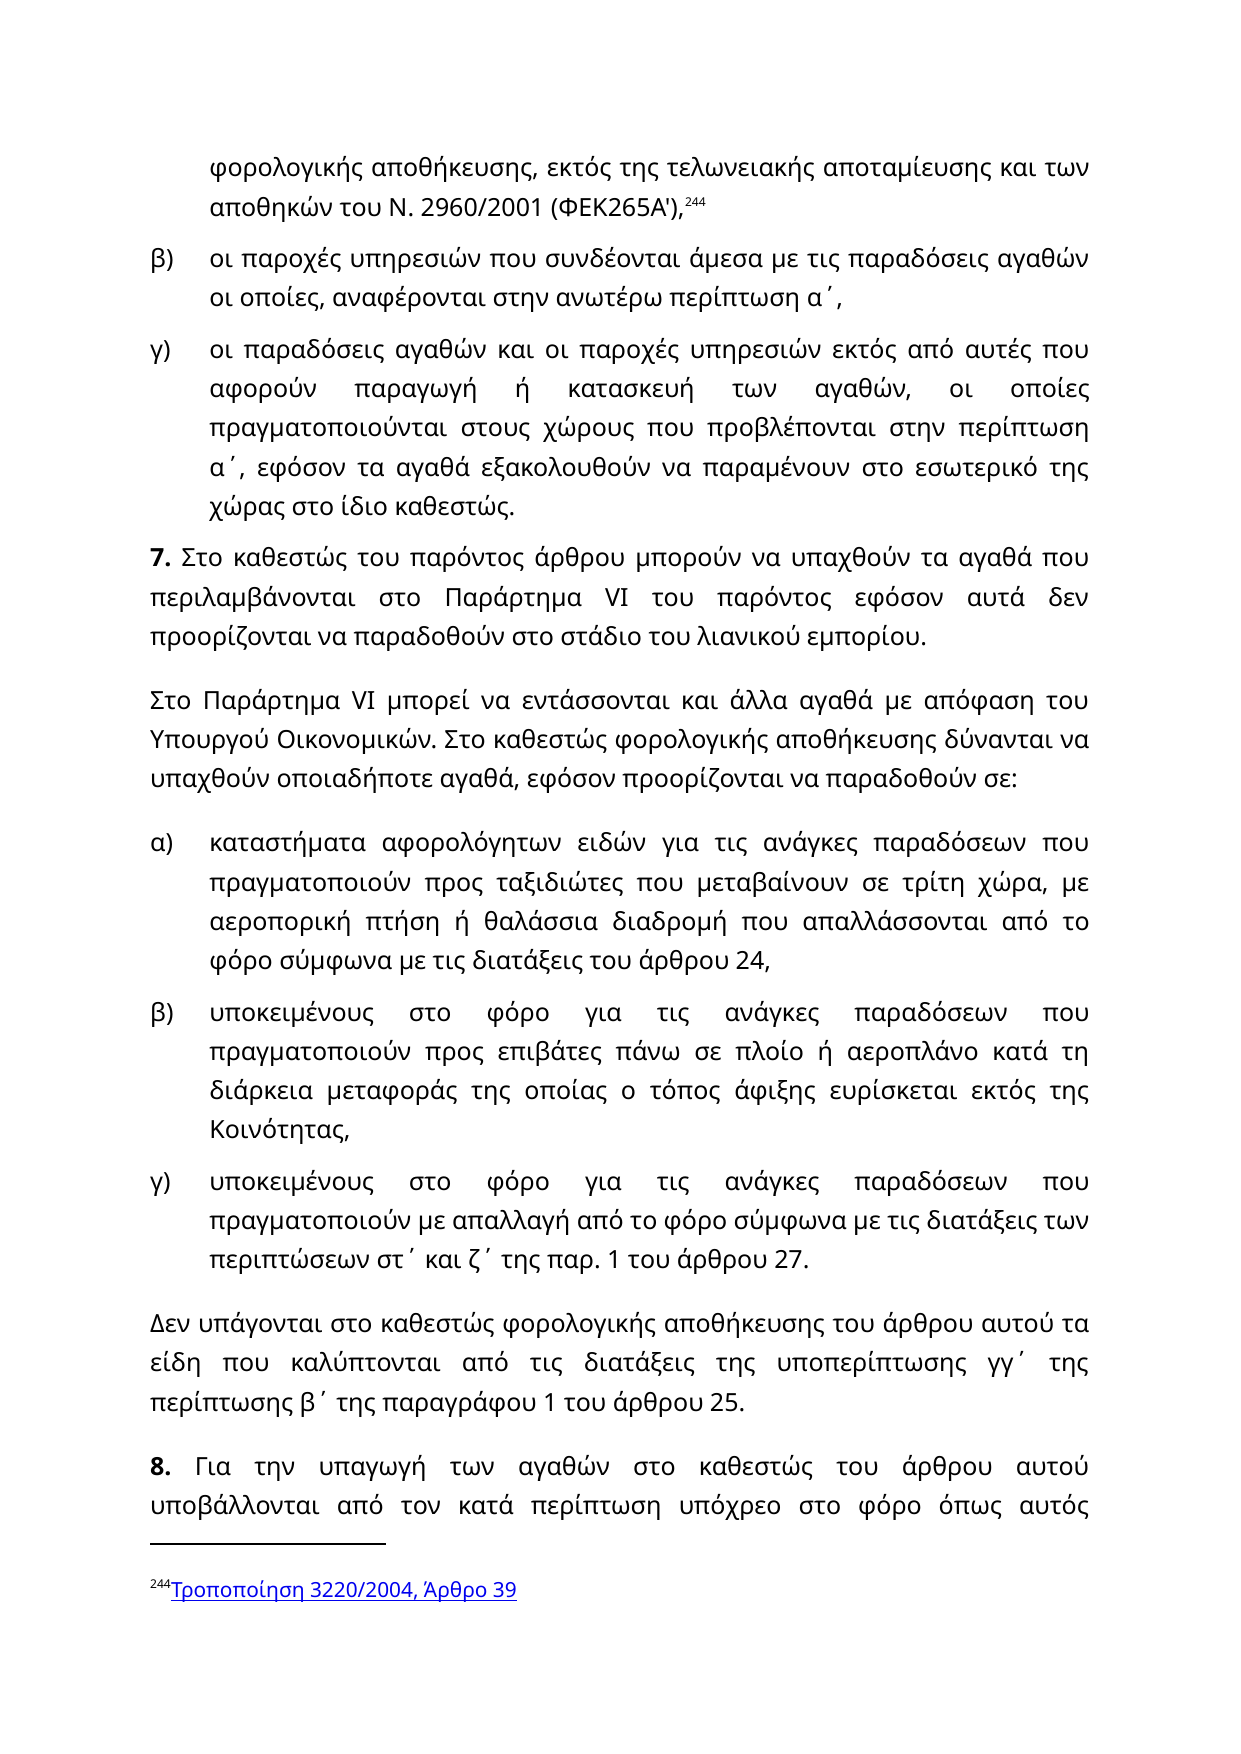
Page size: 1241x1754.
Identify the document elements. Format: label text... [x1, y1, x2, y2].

list β) οι παροχές υπηρεσιών που συνδέονται άμεσα με τις παραδόσεις αγαθών οι οποίες, αναφέρονται στην ανωτέρω περίπτωση α΄, [150, 241, 1090, 314]
list φορολογικής αποθήκευσης, εκτός της τελωνειακής αποταμίευσης και των αποθηκών του Ν. 2960/2001 (ΦΕΚ265Α'), [150, 150, 1090, 223]
text Δεν υπάγονται στο καθεστώς φορολογικής αποθήκευσης του άρθρου αυτού τα είδη που καλύπτονται από τις διατάξεις της υποπερίπτωσης γγ΄ της περίπτωσης β΄ της παραγράφου 1 του άρθρου 25. [150, 1306, 1090, 1418]
list γ) υποκειμένους στο φόρο για τις ανάγκες παραδόσεων που πραγματοποιούν με απαλλαγή από το φόρο σύμφωνα με τις διατάξεις των περιπτώσεων στ΄ και ζ΄ της παρ. 1 του άρθρου 27. [150, 1163, 1090, 1276]
text 8. Για την υπαγωγή των αγαθών στο καθεστώς του άρθρου αυτού υποβάλλονται από τον κατά περίπτωση υπόχρεο στο φόρο όπως αυτός [150, 1448, 1090, 1522]
list α) καταστήματα αφορολόγητων ειδών για τις ανάγκες παραδόσεων που πραγματοποιούν προς ταξιδιώτες που μεταβαίνουν σε τρίτη χώρα, με αεροπορική πτήση ή θαλάσσια διαδρομή που απαλλάσσονται από το φόρο σύμφωνα με τις διατάξεις του άρθρου 24, [150, 825, 1090, 977]
text 7. Στο καθεστώς του παρόντος άρθρου μπορούν να υπαχθούν τα αγαθά που περιλαμβάνονται στο Παράρτημα VI του παρόντος εφόσον αυτά δεν προορίζονται να παραδοθούν στο στάδιο του λιανικού εμπορίου. [150, 540, 1090, 652]
text Τροποποίηση 3220/2004, Άρθρο 39 [150, 1576, 1090, 1604]
list β) υποκειμένους στο φόρο για τις ανάγκες παραδόσεων που πραγματοποιούν προς επιβάτες πάνω σε πλοίο ή αεροπλάνο κατά τη διάρκεια μεταφοράς της οποίας ο τόπος άφιξης ευρίσκεται εκτός της Κοινότητας, [150, 994, 1090, 1146]
list γ) οι παραδόσεις αγαθών και οι παροχές υπηρεσιών εκτός από αυτές που αφορούν παραγωγή ή κατασκευή των αγαθών, οι οποίες πραγματοποιούνται στους χώρους που προβλέπονται στην περίπτωση α΄, εφόσον τα αγαθά εξακολουθούν να παραμένουν στο εσωτερικό της χώρας στο ίδιο καθεστώς. [150, 332, 1090, 522]
text Στο Παράρτημα VI μπορεί να εντάσσονται και άλλα αγαθά με απόφαση του Υπουργού Οικονομικών. Στο καθεστώς φορολογικής αποθήκευσης δύνανται να υπαχθούν οποιαδήποτε αγαθά, εφόσον προορίζονται να παραδοθούν σε: [150, 682, 1090, 795]
